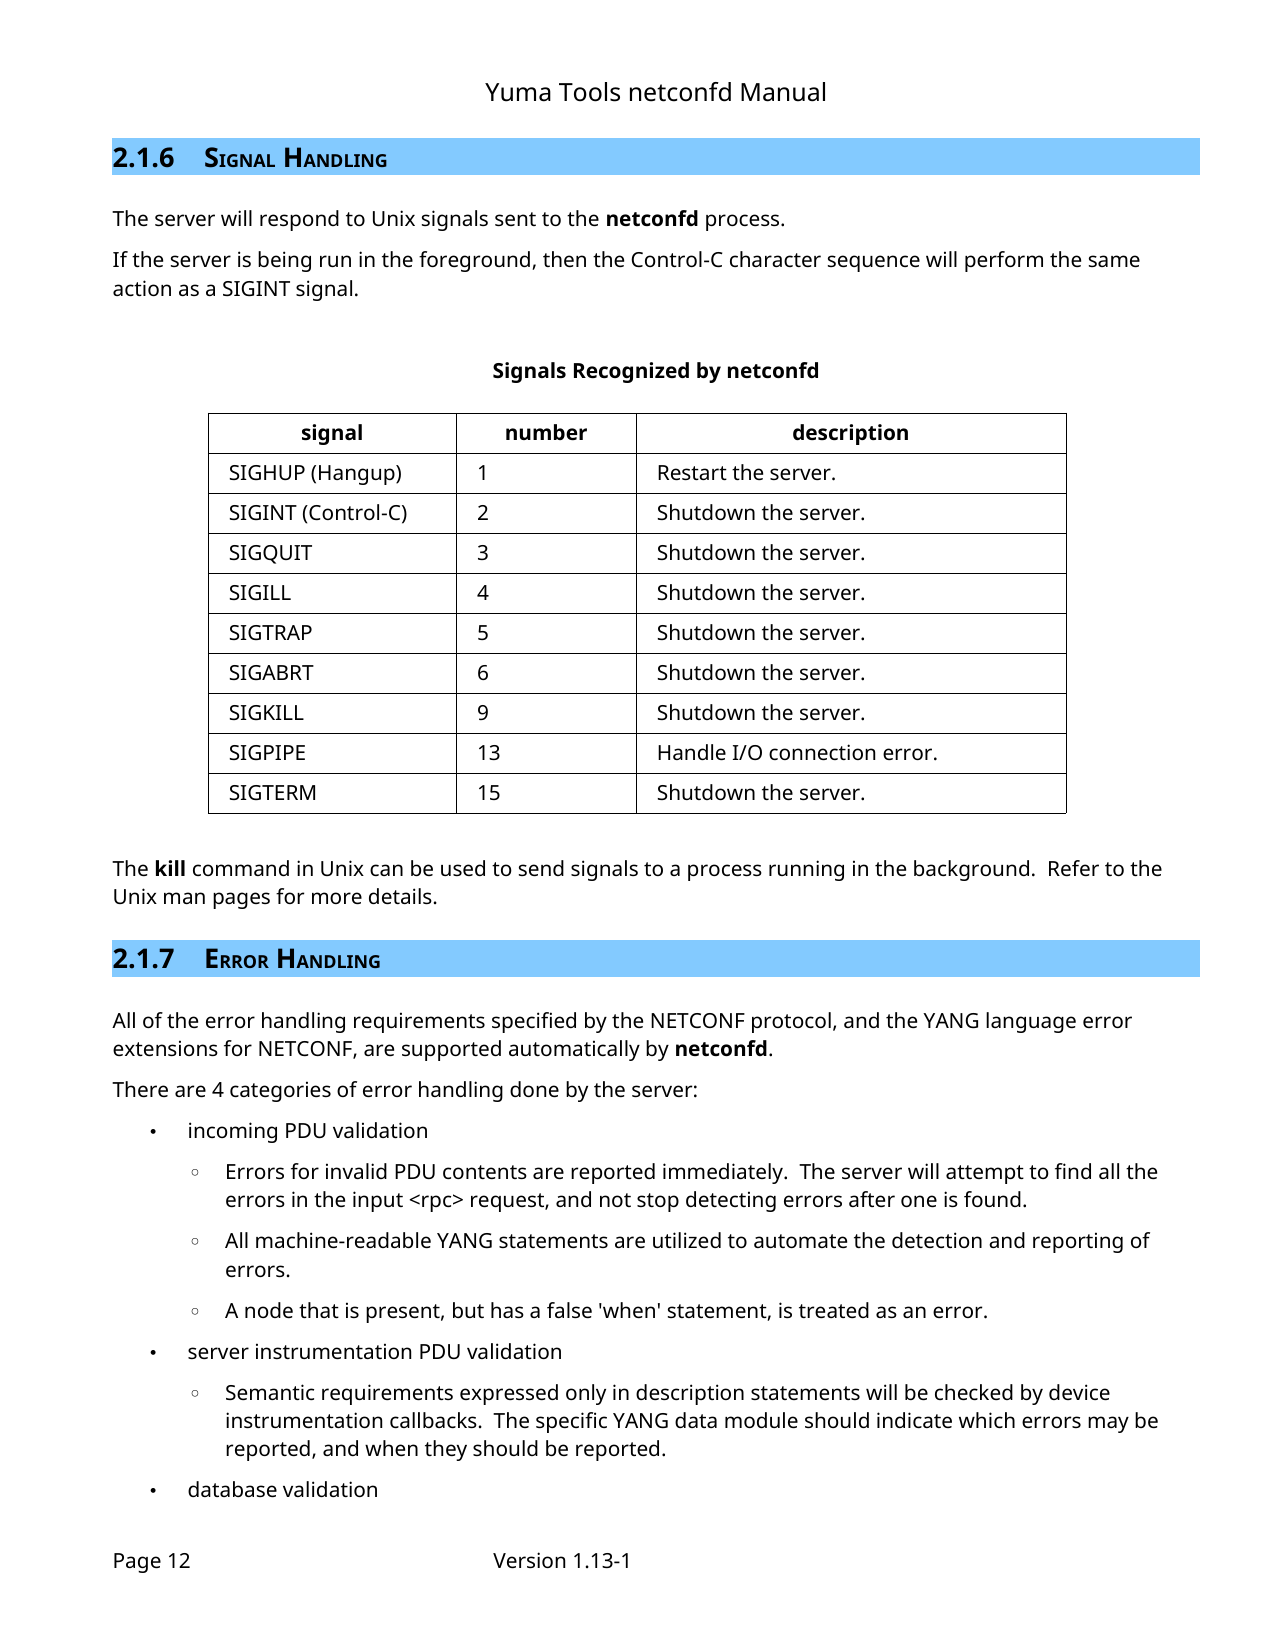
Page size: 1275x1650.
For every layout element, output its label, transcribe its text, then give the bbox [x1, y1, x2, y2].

table_cell SIGHUP (Hangup) [209, 454, 456, 493]
table_cell SIGTERM [209, 774, 456, 813]
table_cell 9 [457, 694, 636, 733]
table_header number [457, 414, 636, 453]
table_cell Handle I/O connection error. [637, 734, 1066, 773]
table_cell Shutdown the server. [637, 574, 1066, 613]
table_cell SIGKILL [209, 694, 456, 733]
list Semantic requirements expressed only in description statements will be checked by device instrumentation callbacks. The specific YANG data module should indicate which errors may be reported, and when they should be reported. [187, 1378, 1200, 1463]
table_cell 13 [457, 734, 636, 773]
table_cell Shutdown the server. [637, 494, 1066, 533]
table_header description [637, 414, 1066, 453]
table_cell SIGABRT [209, 654, 456, 693]
list All machine-readable YANG statements are utilized to automate the detection and reporting of errors. [187, 1226, 1200, 1283]
list A node that is present, but has a false 'when' statement, is treated as an error. [187, 1296, 1200, 1324]
subtitle Error Handling [112, 940, 1200, 977]
table_cell SIGPIPE [209, 734, 456, 773]
table_cell Shutdown the server. [637, 774, 1066, 813]
table_cell 6 [457, 654, 636, 693]
table_cell Shutdown the server. [637, 614, 1066, 653]
text The kill command in Unix can be used to send signals to a process running in the background. Refer to the Unix man pages for more details. [112, 854, 1200, 911]
table_cell Shutdown the server. [637, 534, 1066, 573]
table_cell 2 [457, 494, 636, 533]
text All of the error handling requirements specified by the NETCONF protocol, and the YANG language error extensions for NETCONF, are supported automatically by netconfd. [112, 1006, 1200, 1063]
table_cell SIGTRAP [209, 614, 456, 653]
list server instrumentation PDU validation [150, 1337, 1200, 1365]
table_cell 3 [457, 534, 636, 573]
table_cell Restart the server. [637, 454, 1066, 493]
table_cell 5 [457, 614, 636, 653]
table_cell 1 [457, 454, 636, 493]
subtitle Signals Recognized by netconfd [127, 356, 1185, 384]
text There are 4 categories of error handling done by the server: [112, 1075, 1200, 1104]
text The server will respond to Unix signals sent to the netconfd process. [112, 204, 1200, 233]
table_cell SIGINT (Control-C) [209, 494, 456, 533]
text If the server is being run in the foreground, then the Control-C character sequence will perform the same action as a SIGINT signal. [112, 246, 1200, 302]
list database validation [150, 1476, 1200, 1504]
table_header signal [209, 414, 456, 453]
table_cell Shutdown the server. [637, 694, 1066, 733]
list Errors for invalid PDU contents are reported immediately. The server will attempt to find all the errors in the input <rpc> request, and not stop detecting errors after one is found. [187, 1157, 1200, 1214]
table_cell 4 [457, 574, 636, 613]
subtitle Signal Handling [112, 138, 1200, 175]
table_cell 15 [457, 774, 636, 813]
list incoming PDU validation [150, 1116, 1200, 1144]
table_cell SIGQUIT [209, 534, 456, 573]
table_cell Shutdown the server. [637, 654, 1066, 693]
table_cell SIGILL [209, 574, 456, 613]
